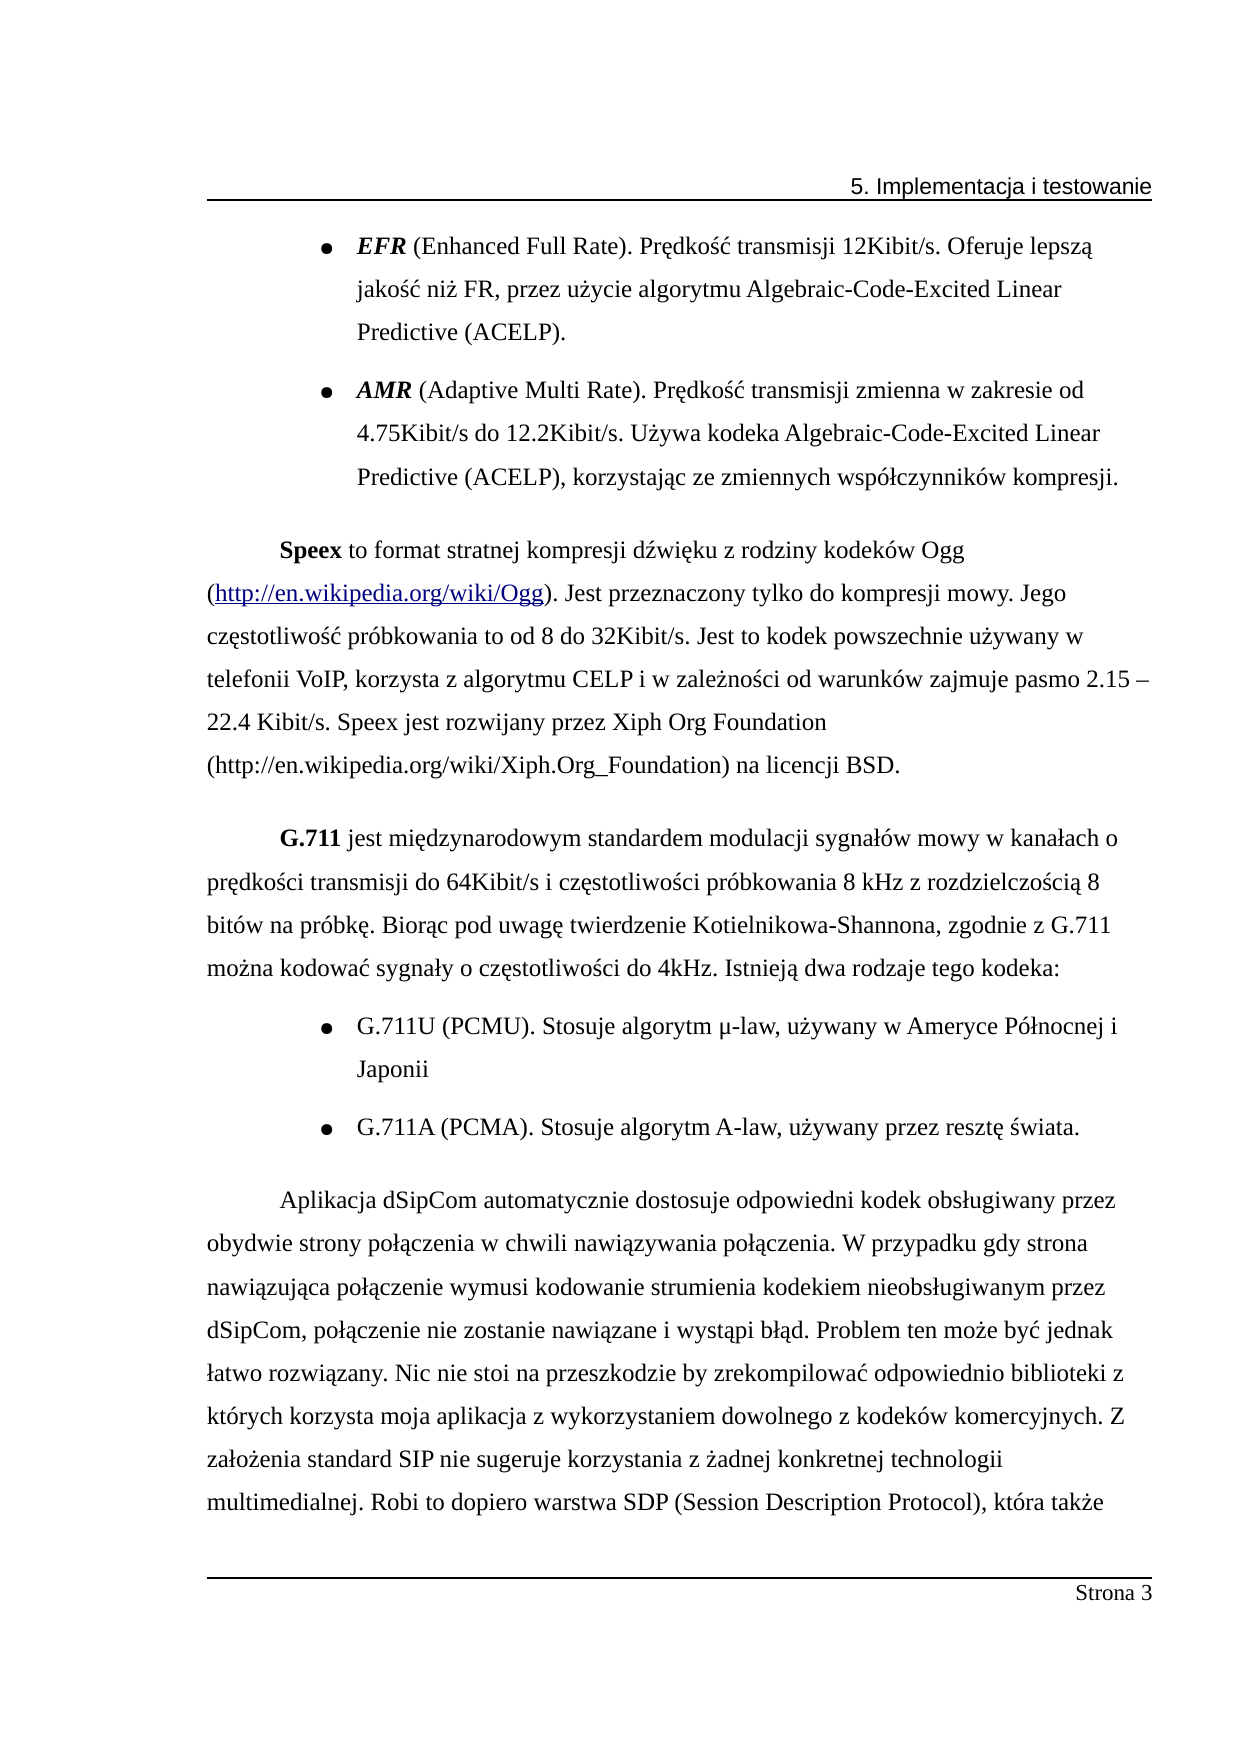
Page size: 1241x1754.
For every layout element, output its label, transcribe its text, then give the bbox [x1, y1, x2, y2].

list AMR (Adaptive Multi Rate). Prędkość transmisji zmienna w zakresie od 4.75Kibit/s do 12.2Kibit/s. Używa kodeka Algebraic-Code-Excited Linear Predictive (ACELP), korzystając ze zmiennych współczynników kompresji. [319, 375, 1122, 490]
list G.711U (PCMU). Stosuje algorytm μ-law, używany w Ameryce Północnej i Japonii [319, 1011, 1122, 1083]
list EFR (Enhanced Full Rate). Prędkość transmisji 12Kibit/s. Oferuje lepszą jakość niż FR, przez użycie algorytmu Algebraic-Code-Excited Linear Predictive (ACELP). [319, 231, 1122, 346]
list G.711A (PCMA). Stosuje algorytm A-law, używany przez resztę świata. [319, 1112, 1122, 1141]
text Speex to format stratnej kompresji dźwięku z rodziny kodeków Ogg (http://en.wikipedia.org/wiki/Ogg). Jest przeznaczony tylko do kompresji mowy. Jego częstotliwość próbkowania to od 8 do 32Kibit/s. Jest to kodek powszechnie używany w telefonii VoIP, korzysta z algorytmu CELP i w zależności od warunków zajmuje pasmo 2.15 – 22.4 Kibit/s. Speex jest rozwijany przez Xiph Org Foundation (http://en.wikipedia.org/wiki/Xiph.Org_Foundation) na licencji BSD. [207, 535, 1152, 779]
text G.711 jest międzynarodowym standardem modulacji sygnałów mowy w kanałach o prędkości transmisji do 64Kibit/s i częstotliwości próbkowania 8 kHz z rozdzielczością 8 bitów na próbkę. Biorąc pod uwagę twierdzenie Kotielnikowa-Shannona, zgodnie z G.711 można kodować sygnały o częstotliwości do 4kHz. Istnieją dwa rodzaje tego kodeka: [207, 823, 1152, 982]
text Aplikacja dSipCom automatycznie dostosuje odpowiedni kodek obsługiwany przez obydwie strony połączenia w chwili nawiązywania połączenia. W przypadku gdy strona nawiązująca połączenie wymusi kodowanie strumienia kodekiem nieobsługiwanym przez dSipCom, połączenie nie zostanie nawiązane i wystąpi błąd. Problem ten może być jednak łatwo rozwiązany. Nic nie stoi na przeszkodzie by zrekompilować odpowiednio biblioteki z których korzysta moja aplikacja z wykorzystaniem dowolnego z kodeków komercyjnych. Z założenia standard SIP nie sugeruje korzystania z żadnej konkretnej technologii multimedialnej. Robi to dopiero warstwa SDP (Session Description Protocol), która także [207, 1185, 1152, 1516]
